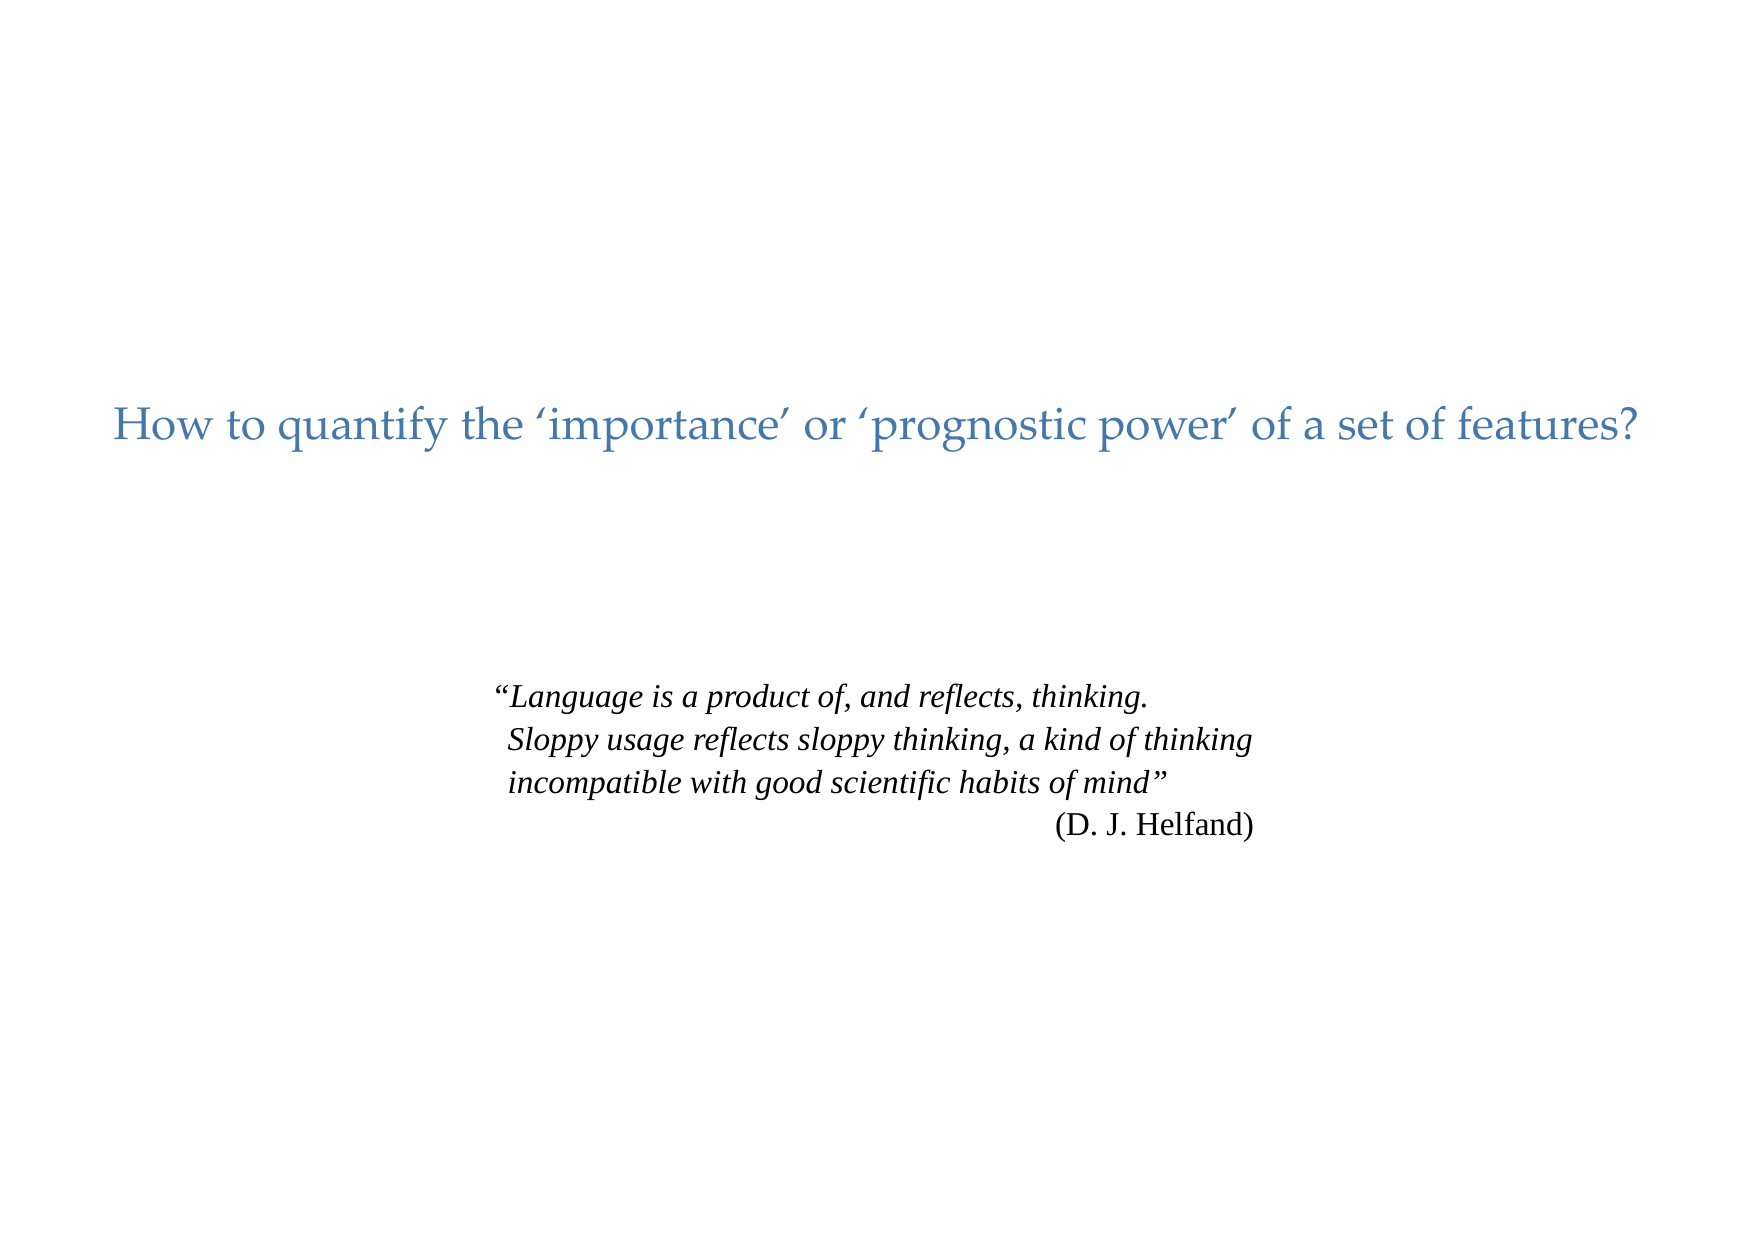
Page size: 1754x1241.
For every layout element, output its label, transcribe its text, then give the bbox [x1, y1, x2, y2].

text_box How to quantify the ‘importance’ or ‘prognostic power’ of a set of features? [98, 398, 1656, 461]
text_box “Language is a product of, and reflects, thinking. Sloppy usage reflects sloppy thinking, a kind of thinking incompatible with good scientific habits of mind” (D. J. Helfand) [476, 665, 1278, 851]
